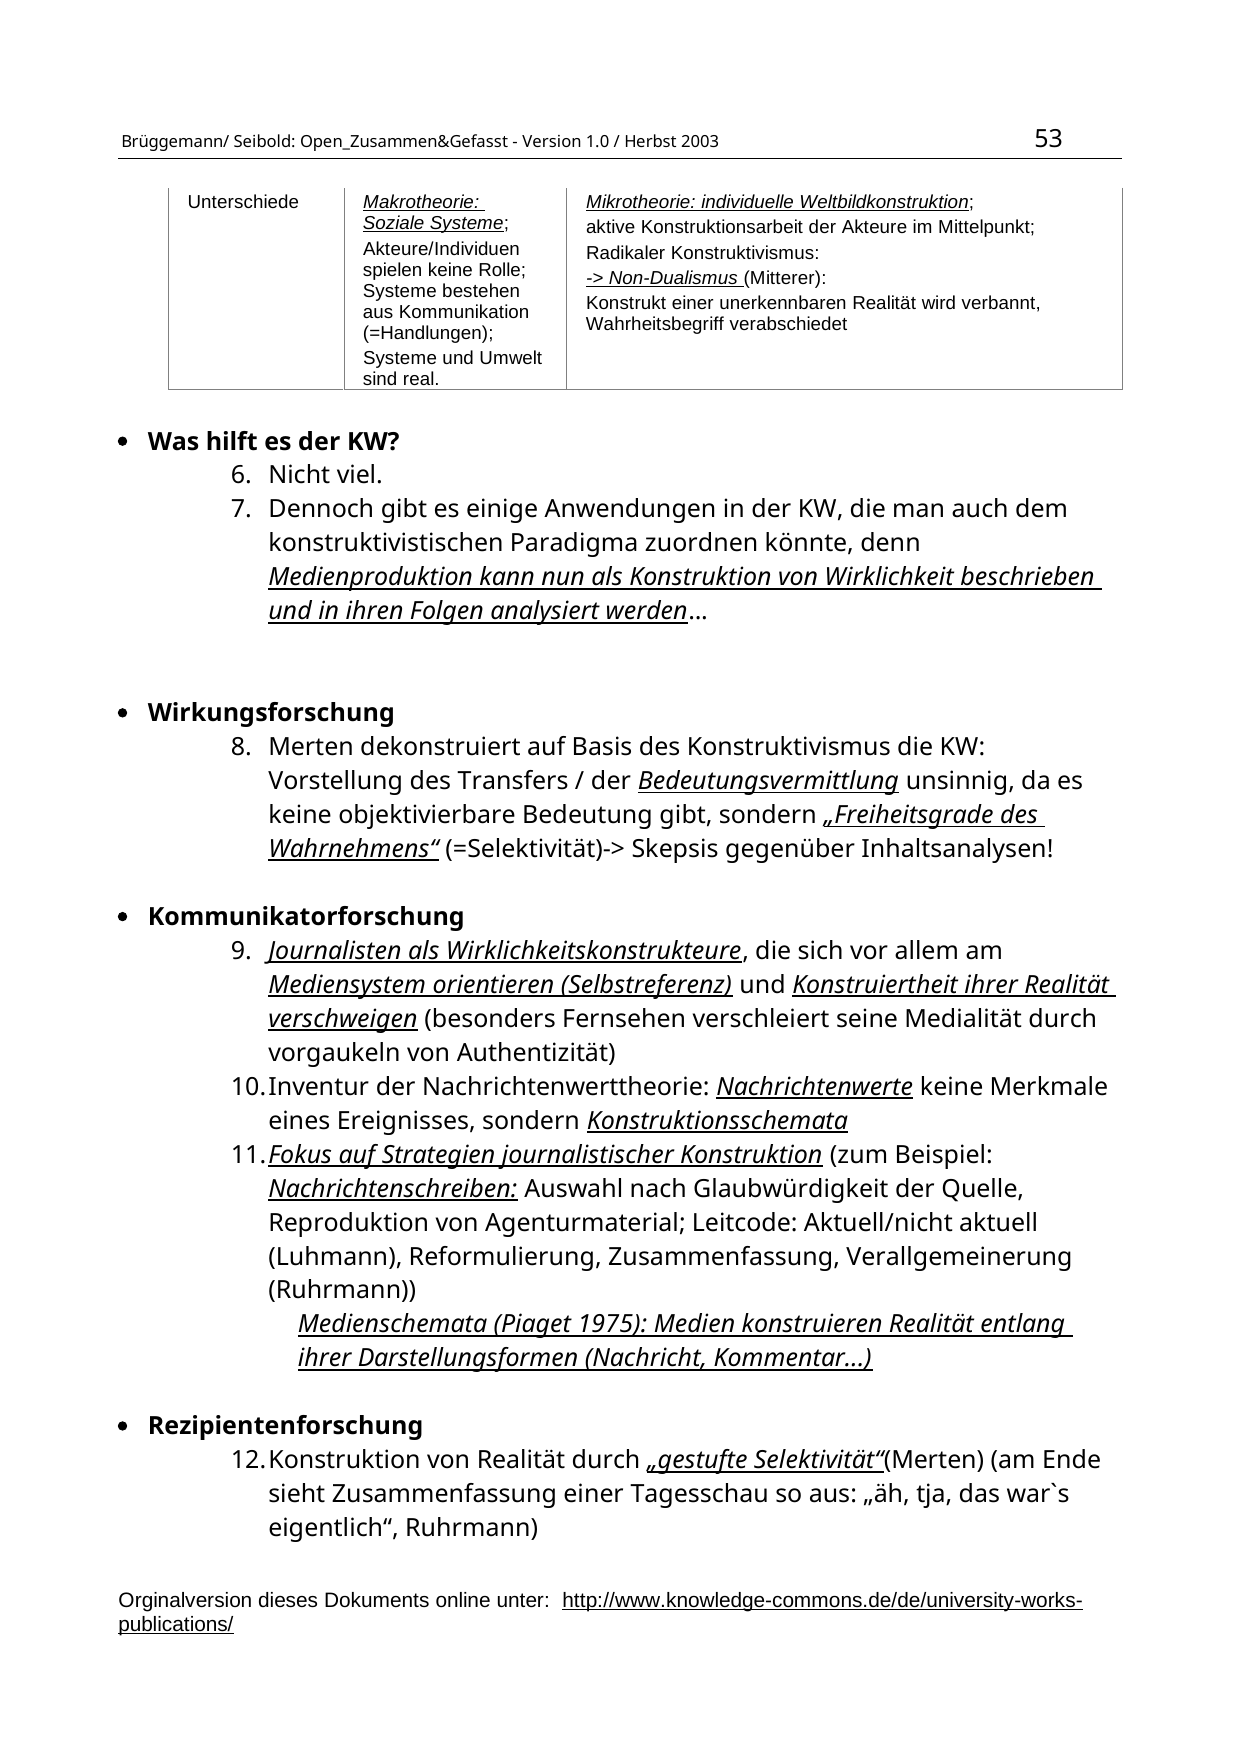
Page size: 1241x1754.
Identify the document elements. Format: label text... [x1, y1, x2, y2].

text Medienschemata (Piaget 1975): Medien konstruieren Realität entlang ihrer Darstellungsformen (Nachricht, Kommentar...) [298, 1306, 1122, 1374]
list Merten dekonstruiert auf Basis des Konstruktivismus die KW: Vorstellung des Transfers / der Bedeutungsvermittlung unsinnig, da es keine objektivierbare Bedeutung gibt, sondern „Freiheitsgrade des Wahrnehmens“ (=Selektivität)-> Skepsis gegenüber Inhaltsanalysen! [231, 729, 1122, 865]
list Kommunikatorforschung [118, 899, 1122, 933]
list Nicht viel. [231, 457, 1122, 491]
list Was hilft es der KW? [118, 423, 1122, 457]
list Rezipientenforschung [118, 1408, 1122, 1442]
list Wirkungsforschung [118, 695, 1122, 729]
list Dennoch gibt es einige Anwendungen in der KW, die man auch dem konstruktivistischen Paradigma zuordnen könnte, denn Medienproduktion kann nun als Konstruktion von Wirklichkeit beschrieben und in ihren Folgen analysiert werden... [231, 491, 1122, 627]
table_cell Unterschiede [169, 188, 343, 389]
list Fokus auf Strategien journalistischer Konstruktion (zum Beispiel: Nachrichtenschreiben: Auswahl nach Glaubwürdigkeit der Quelle, Reproduktion von Agenturmaterial; Leitcode: Aktuell/nicht aktuell (Luhmann), Reformulierung, Zusammenfassung, Verallgemeinerung (Ruhrmann)) [231, 1137, 1122, 1306]
table_cell Mikrotheorie: individuelle Weltbildkonstruktion; aktive Konstruktionsarbeit der Akteure im Mittelpunkt; Radikaler Konstruktivismus: -> Non-Dualismus (Mitterer): Konstrukt einer unerkennbaren Realität wird verbannt, Wahrheitsbegriff verabschiedet [567, 188, 1122, 389]
list Inventur der Nachrichtenwerttheorie: Nachrichtenwerte keine Merkmale eines Ereignisses, sondern Konstruktionsschemata [231, 1069, 1122, 1137]
list Journalisten als Wirklichkeitskonstrukteure, die sich vor allem am Mediensystem orientieren (Selbstreferenz) und Konstruiertheit ihrer Realität verschweigen (besonders Fernsehen verschleiert seine Medialität durch vorgaukeln von Authentizität) [231, 933, 1122, 1069]
table_cell Makrotheorie: Soziale Systeme; Akteure/Individuen spielen keine Rolle; Systeme bestehen aus Kommunikation (=Handlungen); Systeme und Umwelt sind real. [345, 188, 566, 389]
list Konstruktion von Realität durch „gestufte Selektivität“(Merten) (am Ende sieht Zusammenfassung einer Tagesschau so aus: „äh, tja, das war`s eigentlich“, Ruhrmann) [231, 1442, 1122, 1544]
